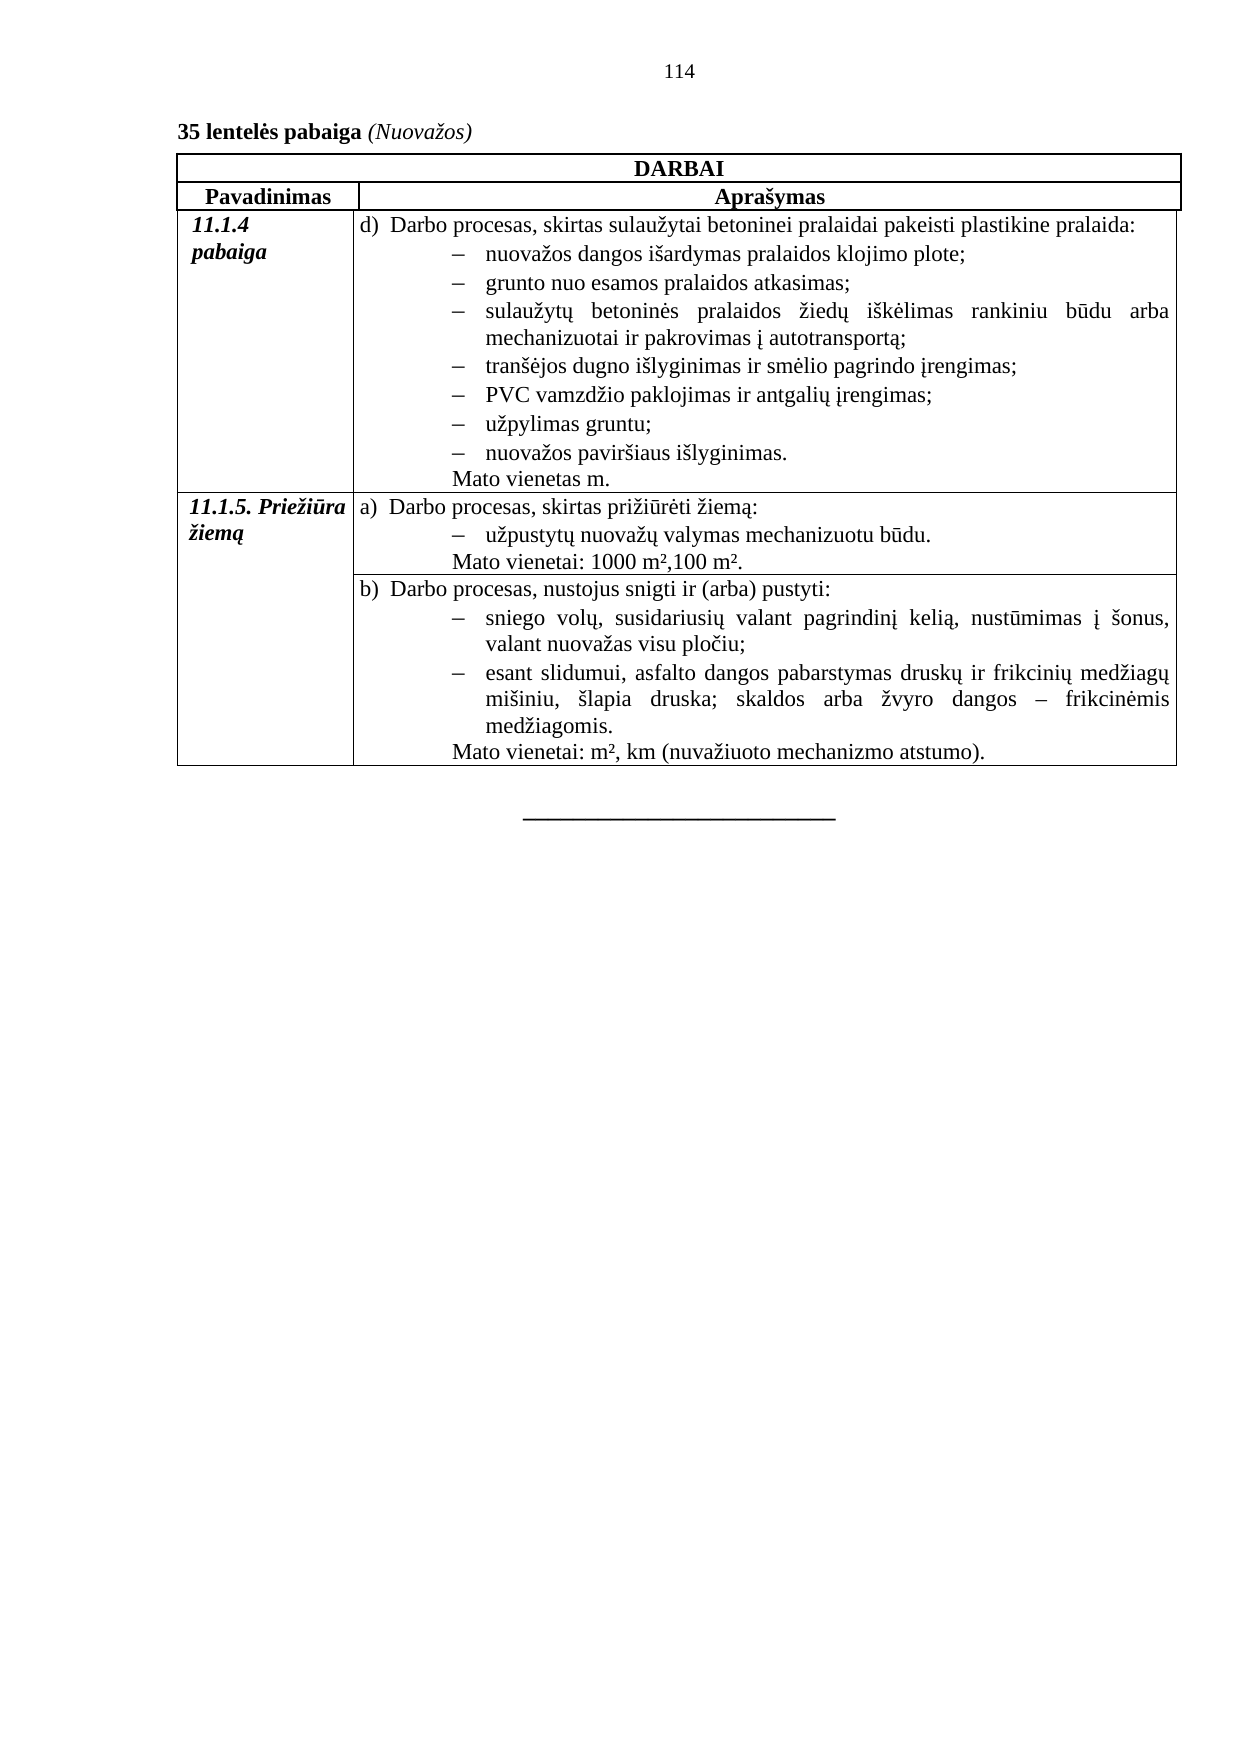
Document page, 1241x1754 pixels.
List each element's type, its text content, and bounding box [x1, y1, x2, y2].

text _________________________ [177, 794, 1181, 823]
text 35 lentelės pabaiga (Nuovažos) [177, 118, 1181, 145]
table_cell b) Darbo procesas, nustojus snigti ir (arba) pustyti: – sniego volų, susidariusių valant pagrindinį kelią, nustūmimas į šonus, valant nuovažas visu pločiu; – esant slidumui, asfalto dangos pabarstymas druskų ir frikcinių medžiagų mišiniu, šlapia druska; skaldos arba žvyro dangos – frikcinėmis medžiagomis. Mato vienetai: m², km (nuvažiuoto mechanizmo atstumo). [354, 575, 1176, 764]
table_cell 11.1.5. Priežiūra žiemą [178, 493, 353, 764]
table_cell [1177, 492, 1181, 574]
table_cell [1177, 574, 1181, 764]
table_cell [1177, 211, 1181, 492]
table_cell Aprašymas [360, 183, 1180, 209]
table_cell 11.1.4 pabaiga [178, 211, 353, 492]
table_cell Pavadinimas [178, 183, 358, 209]
table_cell a) Darbo procesas, skirtas prižiūrėti žiemą: – užpustytų nuovažų valymas mechanizuotu būdu. Mato vienetai: 1000 m²,100 m². [354, 493, 1176, 574]
table_cell d) Darbo procesas, skirtas sulaužytai betoninei pralaidai pakeisti plastikine pralaida: – nuovažos dangos išardymas pralaidos klojimo plote; – grunto nuo esamos pralaidos atkasimas; – sulaužytų betoninės pralaidos žiedų iškėlimas rankiniu būdu arba mechanizuotai ir pakrovimas į autotransportą; – tranšėjos dugno išlyginimas ir smėlio pagrindo įrengimas; – PVC vamzdžio paklojimas ir antgalių įrengimas; – užpylimas gruntu; – nuovažos paviršiaus išlyginimas. Mato vienetas m. [354, 211, 1176, 492]
table_header DARBAI [178, 155, 1180, 181]
